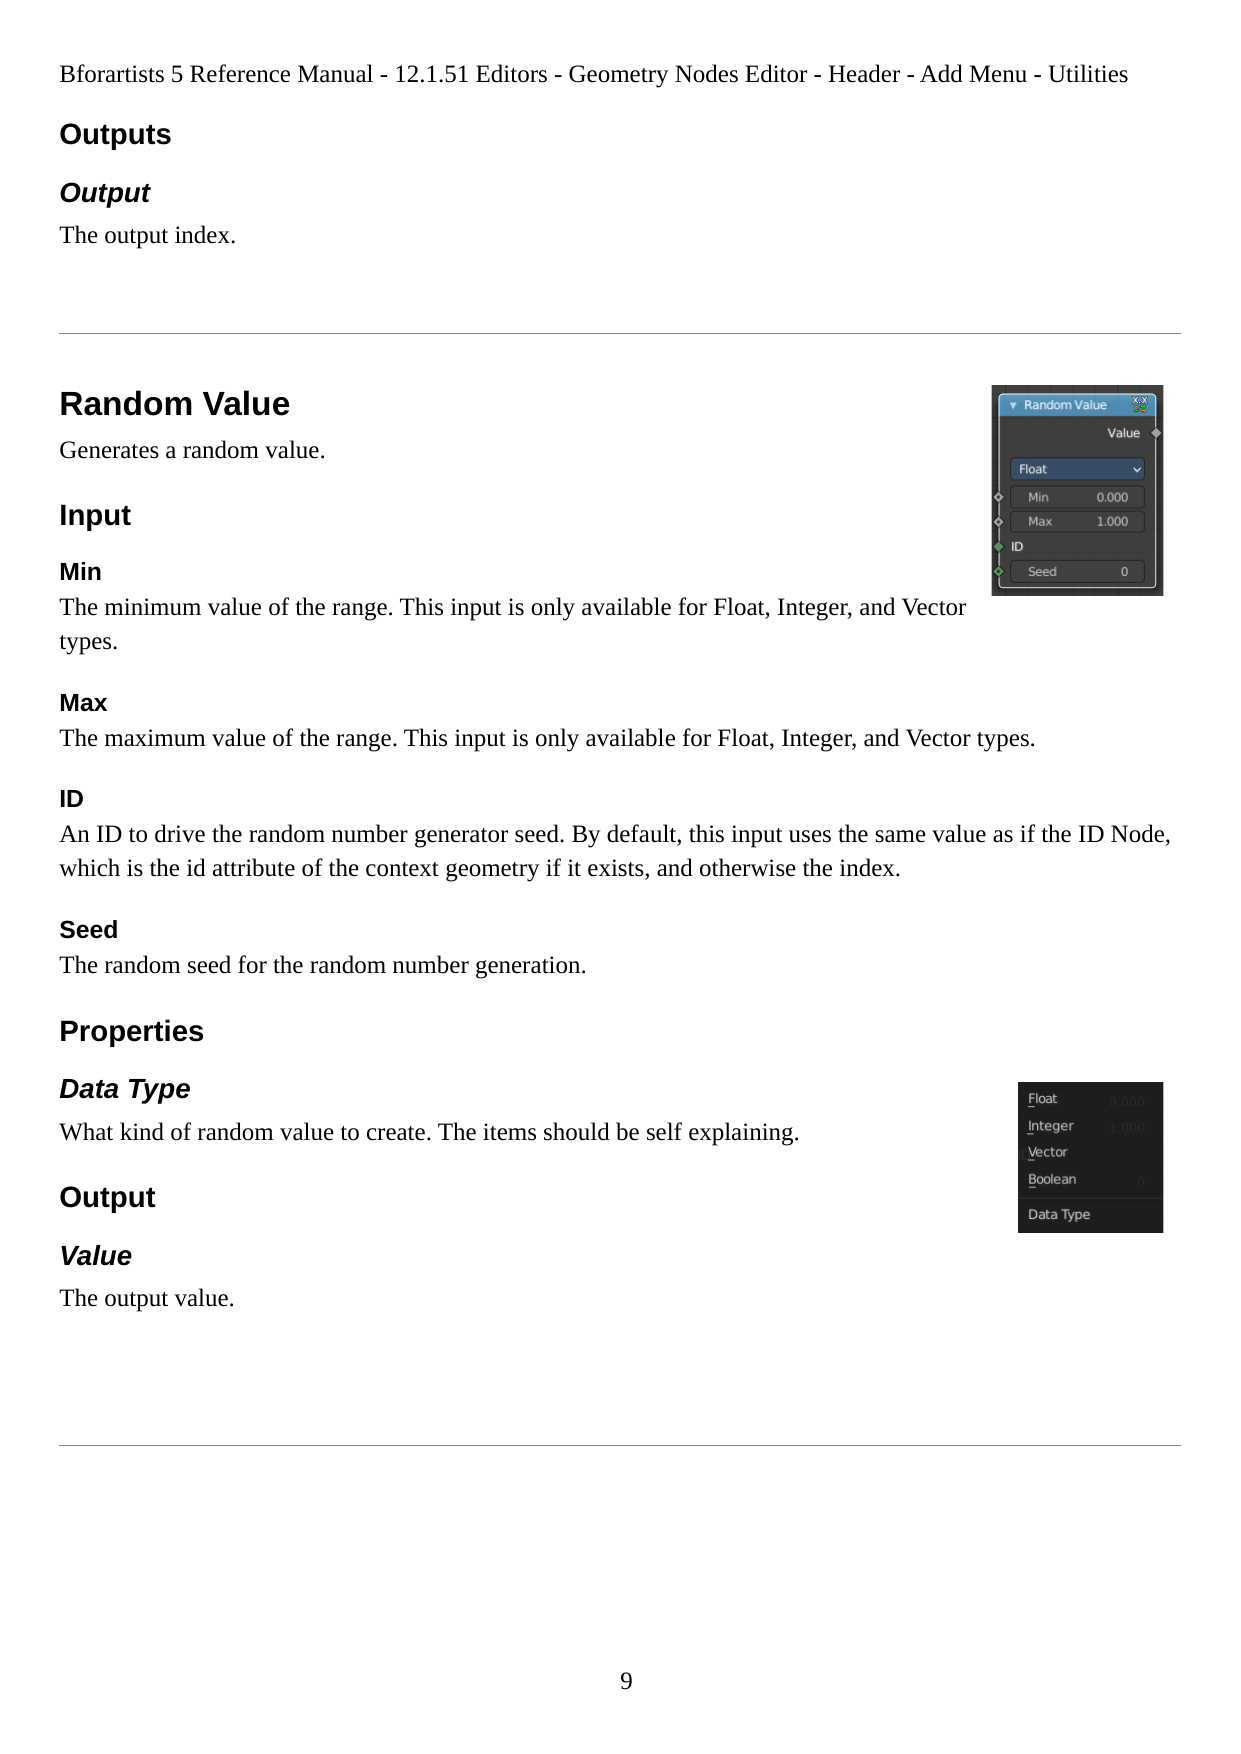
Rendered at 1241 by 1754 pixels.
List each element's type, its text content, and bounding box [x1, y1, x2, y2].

text The minimum value of the range. This input is only available for Float, Integer, and Vector types. [59, 592, 1181, 655]
subtitle Min [59, 557, 991, 586]
text The maximum value of the range. This input is only available for Float, Integer, and Vector types. [59, 723, 1181, 751]
subtitle Data Type [59, 1072, 1181, 1104]
subtitle Output [59, 1180, 1018, 1214]
text The random seed for the random number generation. [59, 950, 1181, 979]
subtitle Seed [59, 915, 1181, 944]
picture [1018, 1082, 1164, 1233]
subtitle [1164, 557, 1181, 586]
text What kind of random value to create. The items should be self explaining. [59, 1117, 1018, 1145]
subtitle Output [59, 176, 1181, 208]
subtitle Outputs [59, 117, 1181, 151]
subtitle [1164, 1180, 1181, 1214]
text Generates a random value. [59, 435, 991, 463]
picture [991, 385, 1164, 596]
text The output value. [59, 1283, 1181, 1312]
subtitle Value [59, 1239, 1181, 1271]
subtitle Properties [59, 1013, 1181, 1047]
subtitle Max [59, 688, 1181, 716]
subtitle Input [59, 498, 991, 532]
subtitle Random Value [59, 383, 1181, 422]
subtitle [1164, 498, 1181, 532]
text An ID to drive the random number generator seed. By default, this input uses the same value as if the ID Node, which is the id attribute of the context geometry if it exists, and otherwise the index. [59, 819, 1181, 882]
text The output index. [59, 220, 1181, 249]
subtitle ID [59, 784, 1181, 813]
